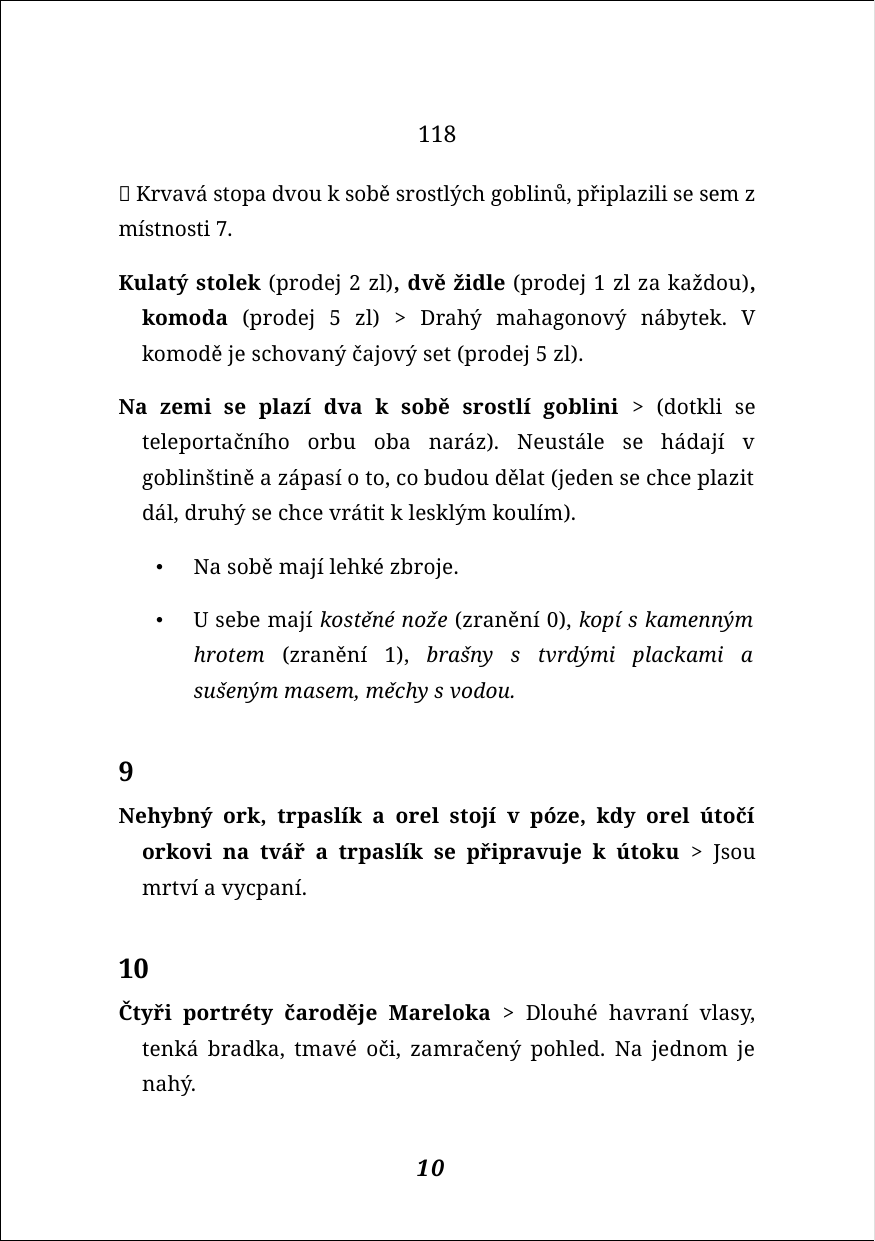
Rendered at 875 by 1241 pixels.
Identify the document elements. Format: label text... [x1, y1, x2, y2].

text 👣 Krvavá stopa dvou k sobě srostlých goblinů, připlazili se sem z místnosti 7. [118, 179, 756, 243]
text Na zemi se plazí dva k sobě srostlí goblini > (dotkli se teleportačního orbu oba naráz). Neustále se hádají v goblinštině a zápasí o to, co budou dělat (jeden se chce plazit dál, druhý se chce vrátit k lesklým koulím). [118, 392, 756, 527]
text Kulatý stolek (prodej 2 zl), dvě židle (prodej 1 zl za každou), komoda (prodej 5 zl) > Drahý mahagonový nábytek. V komodě je schovaný čajový set (prodej 5 zl). [118, 268, 756, 367]
subtitle 9 [118, 753, 756, 790]
list Na sobě mají lehké zbroje. [156, 552, 756, 580]
subtitle 10 [118, 949, 756, 986]
text Čtyři portréty čaroděje Mareloka > Dlouhé havraní vlasy, tenká bradka, tmavé oči, zamračený pohled. Na jednom je nahý. [118, 998, 756, 1098]
list U sebe mají kostěné nože (zranění 0), kopí s kamenným hrotem (zranění 1), brašny s tvrdými plackami a sušeným masem, měchy s vodou. [156, 605, 756, 704]
text Nehybný ork, trpaslík a orel stojí v póze, kdy orel útočí orkovi na tvář a trpaslík se připravuje k útoku > Jsou mrtví a vycpaní. [118, 802, 756, 901]
